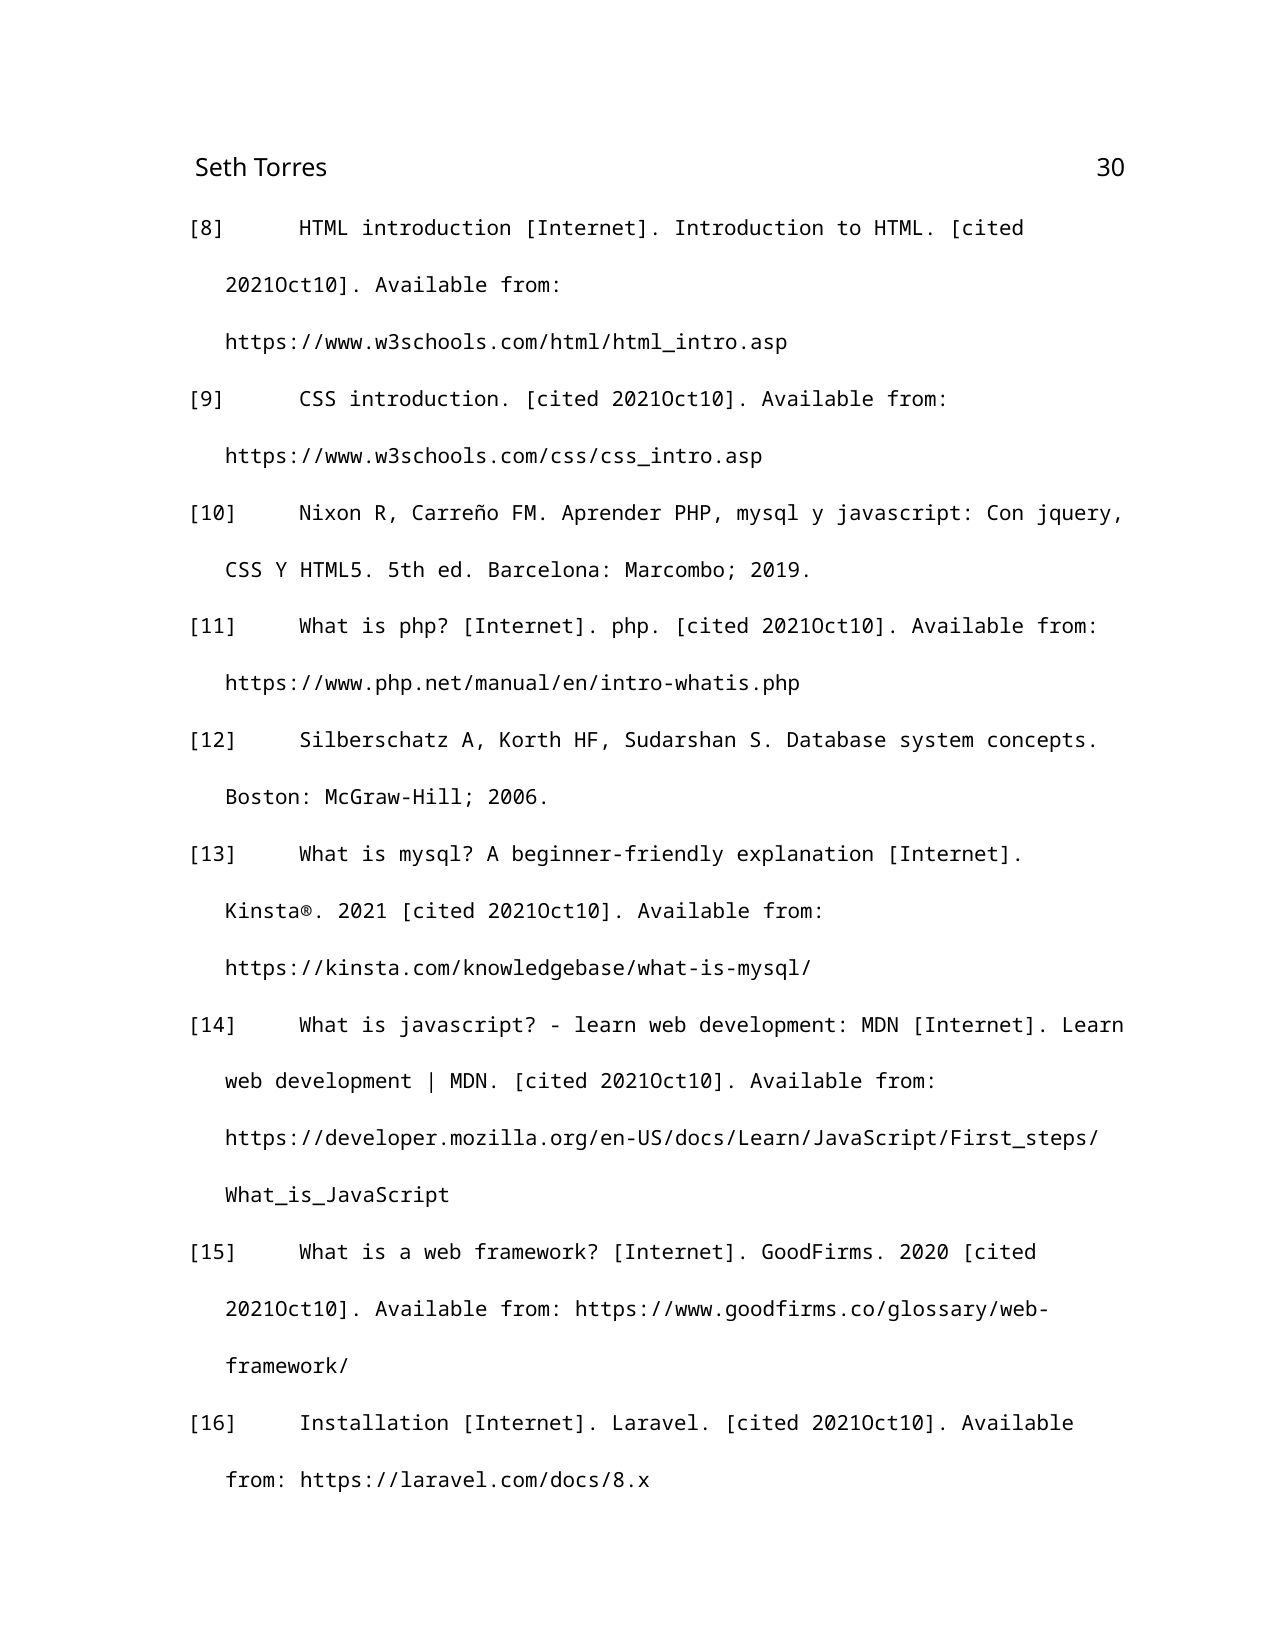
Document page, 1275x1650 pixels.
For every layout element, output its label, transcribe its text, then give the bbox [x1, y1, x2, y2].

list CSS introduction. [cited 2021Oct10]. Available from: https://www.w3schools.com/css/css_intro.asp [187, 384, 1125, 469]
list What is javascript? - learn web development: MDN [Internet]. Learn web development | MDN. [cited 2021Oct10]. Available from: https://developer.mozilla.org/en-US/docs/Learn/JavaScript/First_steps/What_is_JavaScript [187, 1010, 1125, 1209]
list What is a web framework? [Internet]. GoodFirms. 2020 [cited 2021Oct10]. Available from: https://www.goodfirms.co/glossary/web-framework/ [187, 1237, 1125, 1379]
list Nixon R, Carreño FM. Aprender PHP, mysql y javascript: Con jquery, CSS Y HTML5. 5th ed. Barcelona: Marcombo; 2019. [187, 498, 1125, 583]
list What is php? [Internet]. php. [cited 2021Oct10]. Available from: https://www.php.net/manual/en/intro-whatis.php [187, 612, 1125, 697]
list HTML introduction [Internet]. Introduction to HTML. [cited 2021Oct10]. Available from: https://www.w3schools.com/html/html_intro.asp [187, 213, 1125, 356]
list Installation [Internet]. Laravel. [cited 2021Oct10]. Available from: https://laravel.com/docs/8.x [187, 1408, 1125, 1493]
list Silberschatz A, Korth HF, Sudarshan S. Database system concepts. Boston: McGraw-Hill; 2006. [187, 725, 1125, 811]
list What is mysql? A beginner-friendly explanation [Internet]. Kinsta®. 2021 [cited 2021Oct10]. Available from: https://kinsta.com/knowledgebase/what-is-mysql/ [187, 839, 1125, 981]
